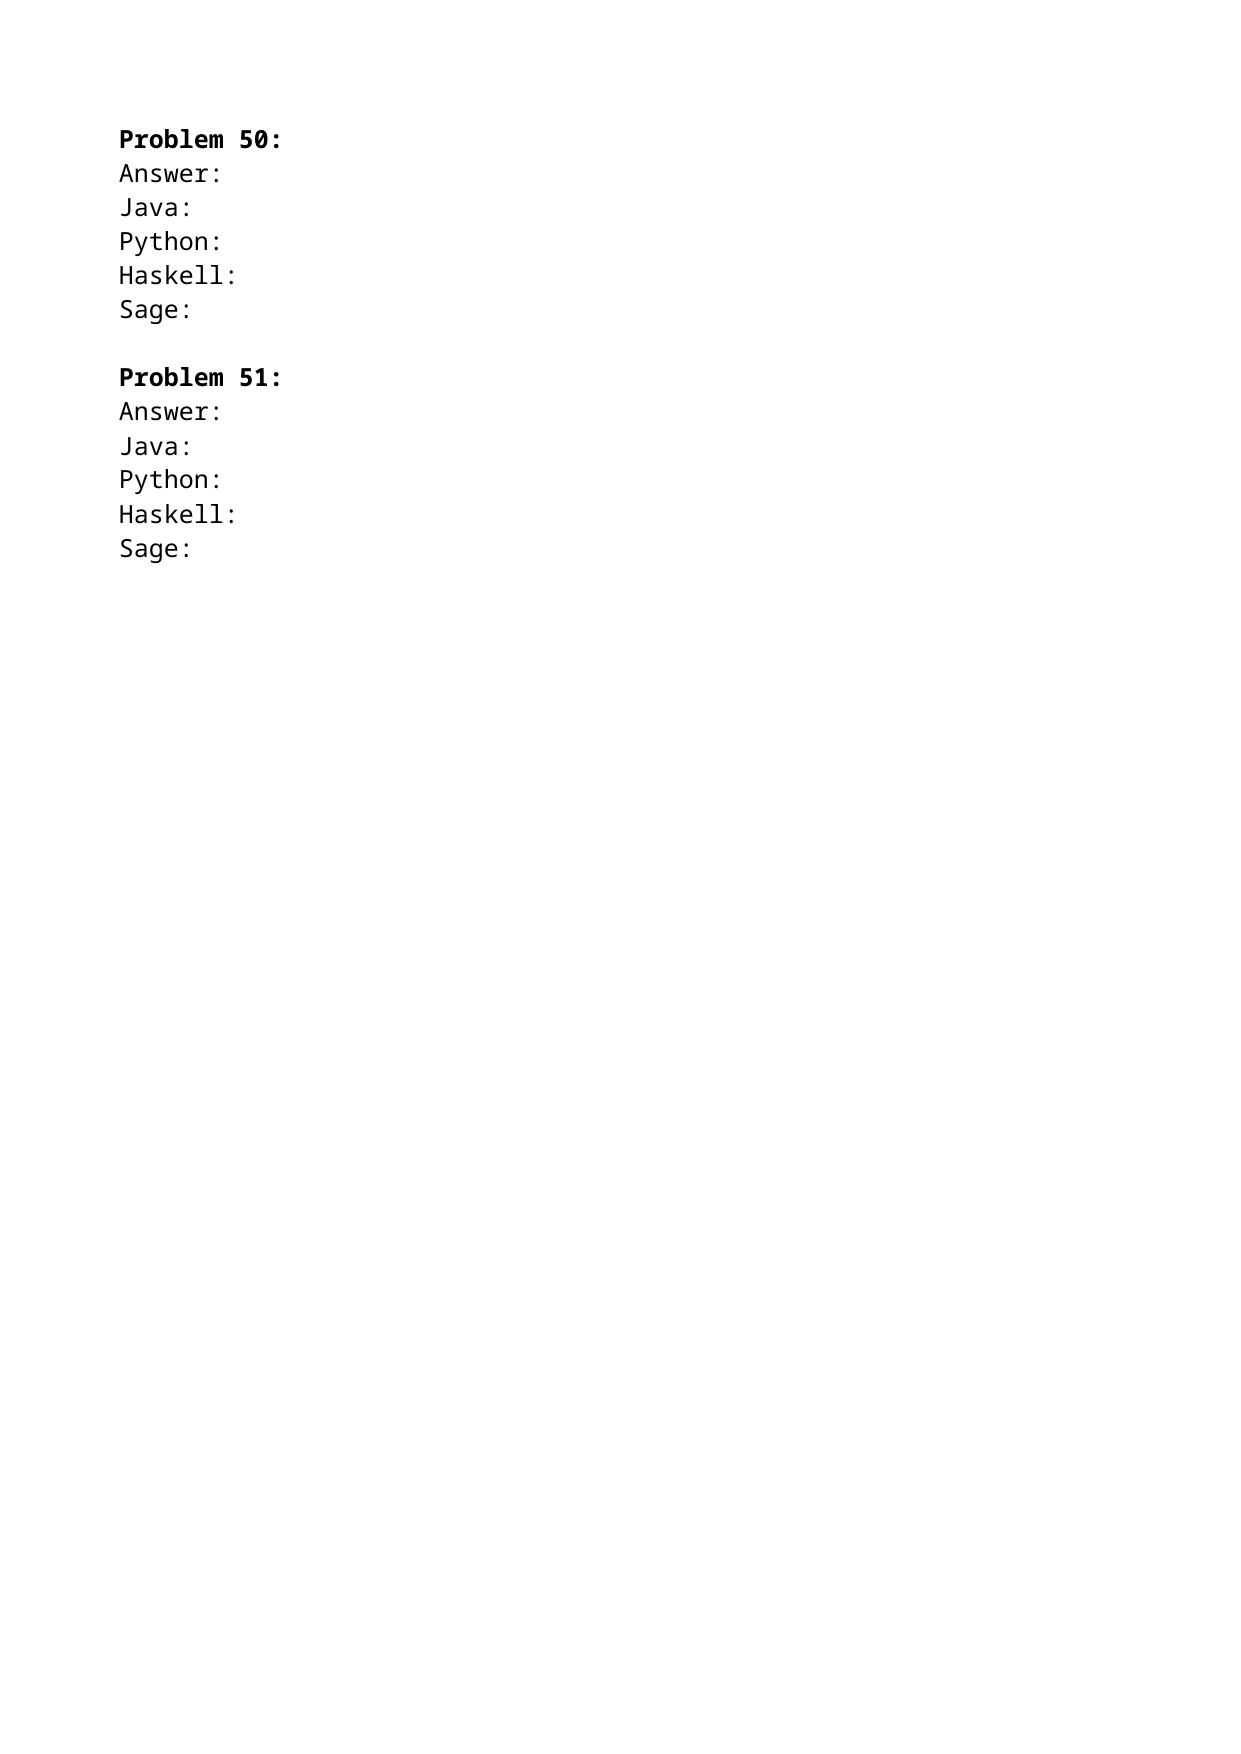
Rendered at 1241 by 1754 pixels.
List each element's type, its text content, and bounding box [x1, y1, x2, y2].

text Problem 51: [119, 360, 1121, 394]
text Answer: [119, 394, 1121, 428]
text Problem 50: [119, 122, 1121, 156]
text Python: [119, 224, 1121, 258]
text Java: [119, 190, 1121, 224]
text Sage: [119, 530, 1121, 564]
text Answer: [119, 156, 1121, 190]
text Haskell: [119, 496, 1121, 530]
text Java: [119, 428, 1121, 462]
text Python: [119, 462, 1121, 496]
text Haskell: [119, 258, 1121, 292]
text Sage: [119, 292, 1121, 326]
